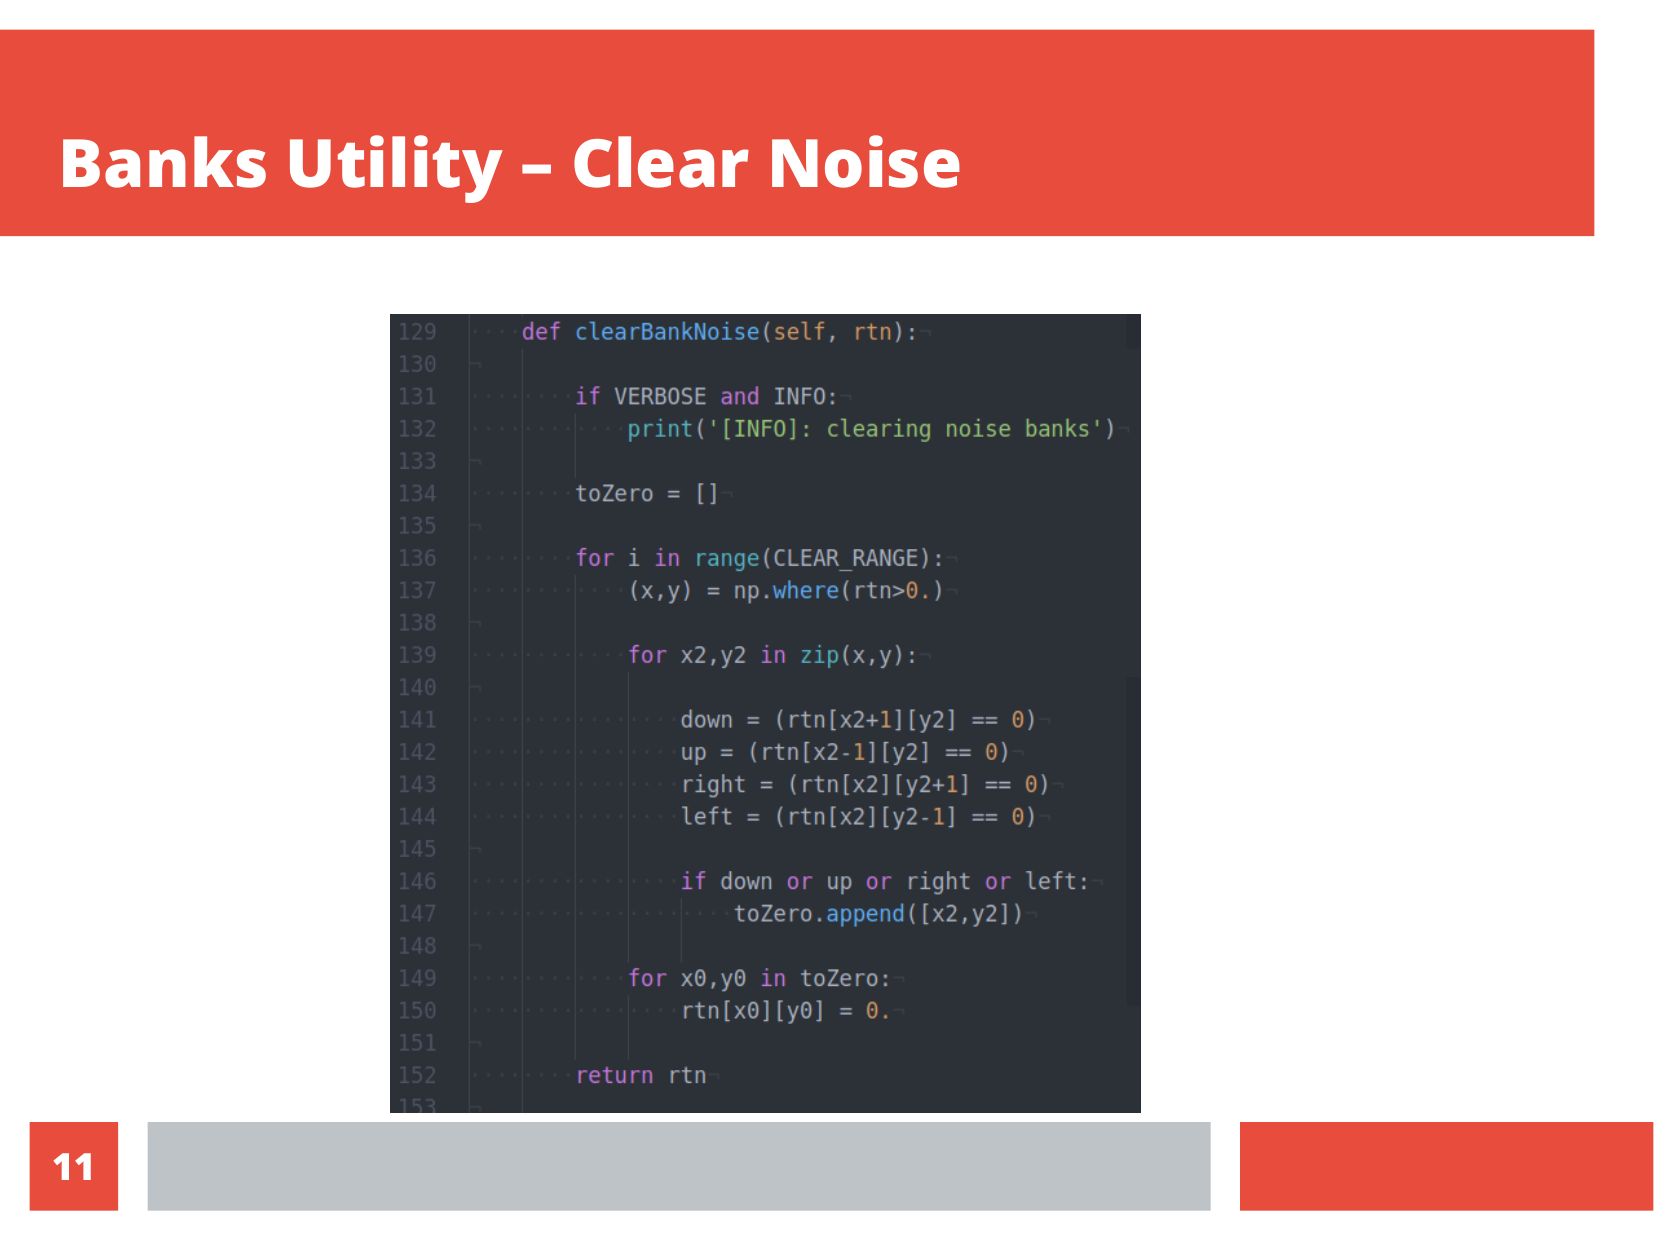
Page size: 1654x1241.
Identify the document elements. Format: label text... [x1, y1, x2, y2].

picture [390, 314, 1141, 1113]
title Banks Utility – Clear Noise [59, 59, 1595, 207]
